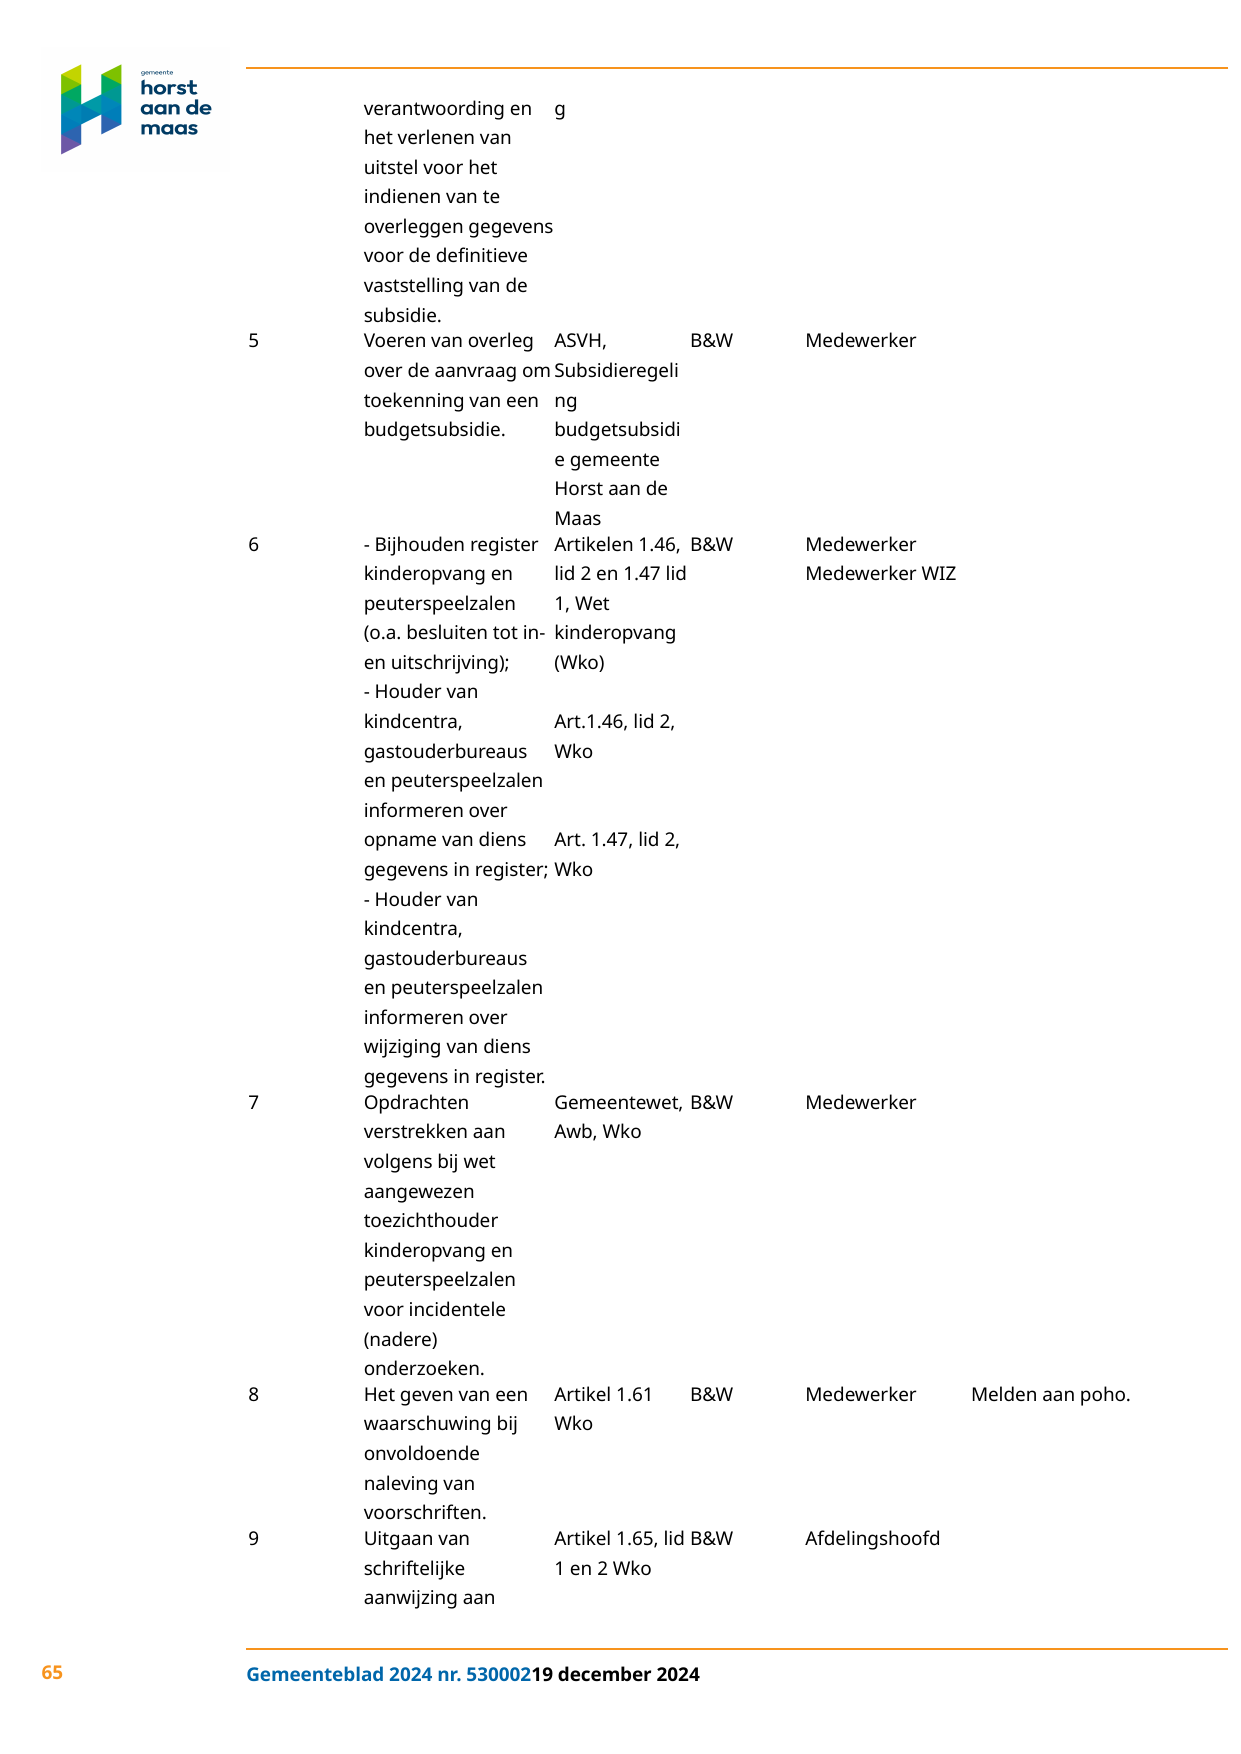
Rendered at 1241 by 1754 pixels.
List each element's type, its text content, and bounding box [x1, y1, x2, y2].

table_cell B&W [690, 328, 805, 531]
table_cell [971, 328, 1152, 531]
table_cell B&W [690, 1525, 805, 1610]
table_cell - Bijhouden register kinderopvang en peuterspeelzalen (o.a. besluiten tot in- en uitschrijving); - Houder van kindcentra, gastouderbureaus en peuterspeelzalen informeren over opname van diens gegevens in register; - Houder van kindcentra, gastouderbureaus en peuterspeelzalen informeren over wijziging van diens gegevens in register. [364, 531, 554, 1089]
table_cell Artikelen 1.46, lid 2 en 1.47 lid 1, Wet kinderopvang (Wko) Art.1.46, lid 2, Wko Art. 1.47, lid 2, Wko [554, 531, 690, 1089]
table_cell ASVH, Subsidieregeling budgetsubsidie gemeente Horst aan de Maas [554, 328, 690, 531]
table_cell Het geven van een waarschuwing bij onvoldoende naleving van voorschriften. [364, 1381, 554, 1525]
table_cell Uitgaan van schriftelijke aanwijzing aan [364, 1525, 554, 1610]
table_cell Medewerker [805, 1381, 971, 1525]
table_cell verantwoording en het verlenen van uitstel voor het indienen van te overleggen gegevens voor de definitieve vaststelling van de subsidie. [364, 95, 554, 328]
table_cell [971, 95, 1152, 328]
table_cell Voeren van overleg over de aanvraag om toekenning van een budgetsubsidie. [364, 328, 554, 531]
table_cell B&W [690, 1381, 805, 1525]
table_cell [805, 95, 971, 328]
table_cell [248, 95, 363, 328]
table_cell Opdrachten verstrekken aan volgens bij wet aangewezen toezichthouder kinderopvang en peuterspeelzalen voor incidentele (nadere) onderzoeken. [364, 1089, 554, 1381]
table_cell g [554, 95, 690, 328]
table_cell Artikel 1.65, lid 1 en 2 Wko [554, 1525, 690, 1610]
table_cell B&W [690, 1089, 805, 1381]
table_cell Gemeentewet, Awb, Wko [554, 1089, 690, 1381]
table_cell 9 [248, 1525, 363, 1610]
table_cell [971, 1525, 1152, 1610]
table_cell Medewerker [805, 328, 971, 531]
table_cell Artikel 1.61 Wko [554, 1381, 690, 1525]
table_cell 7 [248, 1089, 363, 1381]
table_cell 6 [248, 531, 363, 1089]
table_cell [971, 1089, 1152, 1381]
table_cell Melden aan poho. [971, 1381, 1152, 1525]
table_cell Medewerker [805, 1089, 971, 1381]
table_cell 5 [248, 328, 363, 531]
table_cell 8 [248, 1381, 363, 1525]
table_cell B&W [690, 531, 805, 1089]
table_cell Medewerker Medewerker WIZ [805, 531, 971, 1089]
table_cell [971, 531, 1152, 1089]
table_cell Afdelingshoofd [805, 1525, 971, 1610]
picture [41, 47, 231, 172]
table_cell [690, 95, 805, 328]
